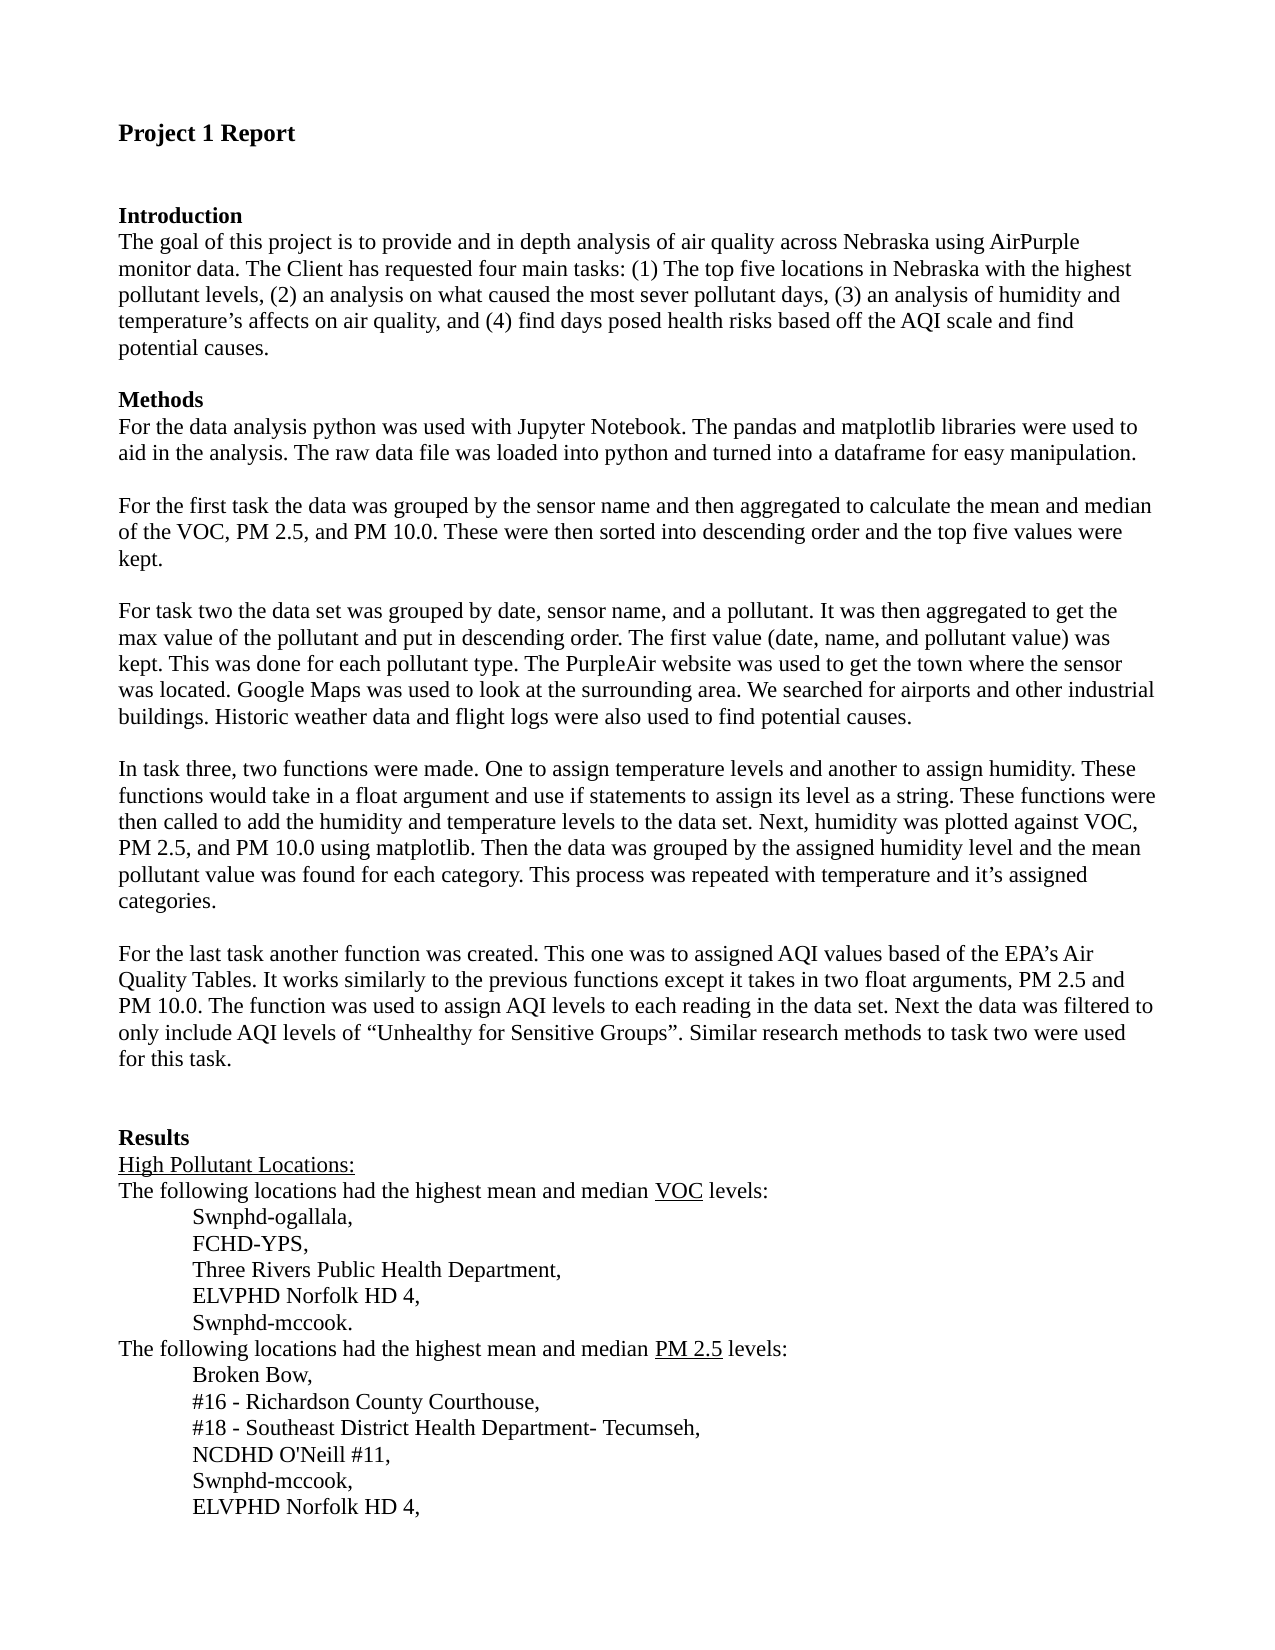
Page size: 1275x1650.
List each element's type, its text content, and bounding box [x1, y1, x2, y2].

text For the last task another function was created. This one was to assigned AQI values based of the EPA’s Air Quality Tables. It works similarly to the previous functions except it takes in two float arguments, PM 2.5 and PM 10.0. The function was used to assign AQI levels to each reading in the data set. Next the data was filtered to only include AQI levels of “Unhealthy for Sensitive Groups”. Similar research methods to task two were used for this task. [118, 940, 1157, 1072]
text For the first task the data was grouped by the sensor name and then aggregated to calculate the mean and median of the VOC, PM 2.5, and PM 10.0. These were then sorted into descending order and the top five values were kept. [118, 492, 1157, 571]
text High Pollutant Locations: [118, 1151, 1157, 1177]
text The following locations had the highest mean and median PM 2.5 levels: [118, 1335, 1157, 1362]
text ELVPHD Norfolk HD 4, [118, 1493, 1157, 1520]
text For the data analysis python was used with Jupyter Notebook. The pandas and matplotlib libraries were used to aid in the analysis. The raw data file was loaded into python and turned into a dataframe for easy manipulation. [118, 413, 1157, 466]
text #16 - Richardson County Courthouse, [118, 1388, 1157, 1414]
text Swnphd-mccook. [118, 1309, 1157, 1335]
text ELVPHD Norfolk HD 4, [118, 1282, 1157, 1309]
text In task three, two functions were made. One to assign temperature levels and another to assign humidity. These functions would take in a float argument and use if statements to assign its level as a string. These functions were then called to add the humidity and temperature levels to the data set. Next, humidity was plotted against VOC, PM 2.5, and PM 10.0 using matplotlib. Then the data was grouped by the assigned humidity level and the mean pollutant value was found for each category. This process was repeated with temperature and it’s assigned categories. [118, 755, 1157, 913]
text The following locations had the highest mean and median VOC levels: [118, 1177, 1157, 1203]
text Results [118, 1124, 1157, 1151]
text Project 1 Report [118, 118, 1157, 147]
text Broken Bow, [118, 1362, 1157, 1388]
text Swnphd-mccook, [118, 1467, 1157, 1493]
text NCDHD O'Neill #11, [118, 1441, 1157, 1467]
text FCHD-YPS, [118, 1230, 1157, 1256]
text Introduction [118, 202, 1157, 228]
text Three Rivers Public Health Department, [118, 1256, 1157, 1282]
text Methods [118, 386, 1157, 413]
text Swnphd-ogallala, [118, 1203, 1157, 1230]
text For task two the data set was grouped by date, sensor name, and a pollutant. It was then aggregated to get the max value of the pollutant and put in descending order. The first value (date, name, and pollutant value) was kept. This was done for each pollutant type. The PurpleAir website was used to get the town where the sensor was located. Google Maps was used to look at the surrounding area. We searched for airports and other industrial buildings. Historic weather data and flight logs were also used to find potential causes. [118, 597, 1157, 729]
text The goal of this project is to provide and in depth analysis of air quality across Nebraska using AirPurple monitor data. The Client has requested four main tasks: (1) The top five locations in Nebraska with the highest pollutant levels, (2) an analysis on what caused the most sever pollutant days, (3) an analysis of humidity and temperature’s affects on air quality, and (4) find days posed health risks based off the AQI scale and find potential causes. [118, 228, 1157, 360]
text #18 - Southeast District Health Department- Tecumseh, [118, 1414, 1157, 1441]
